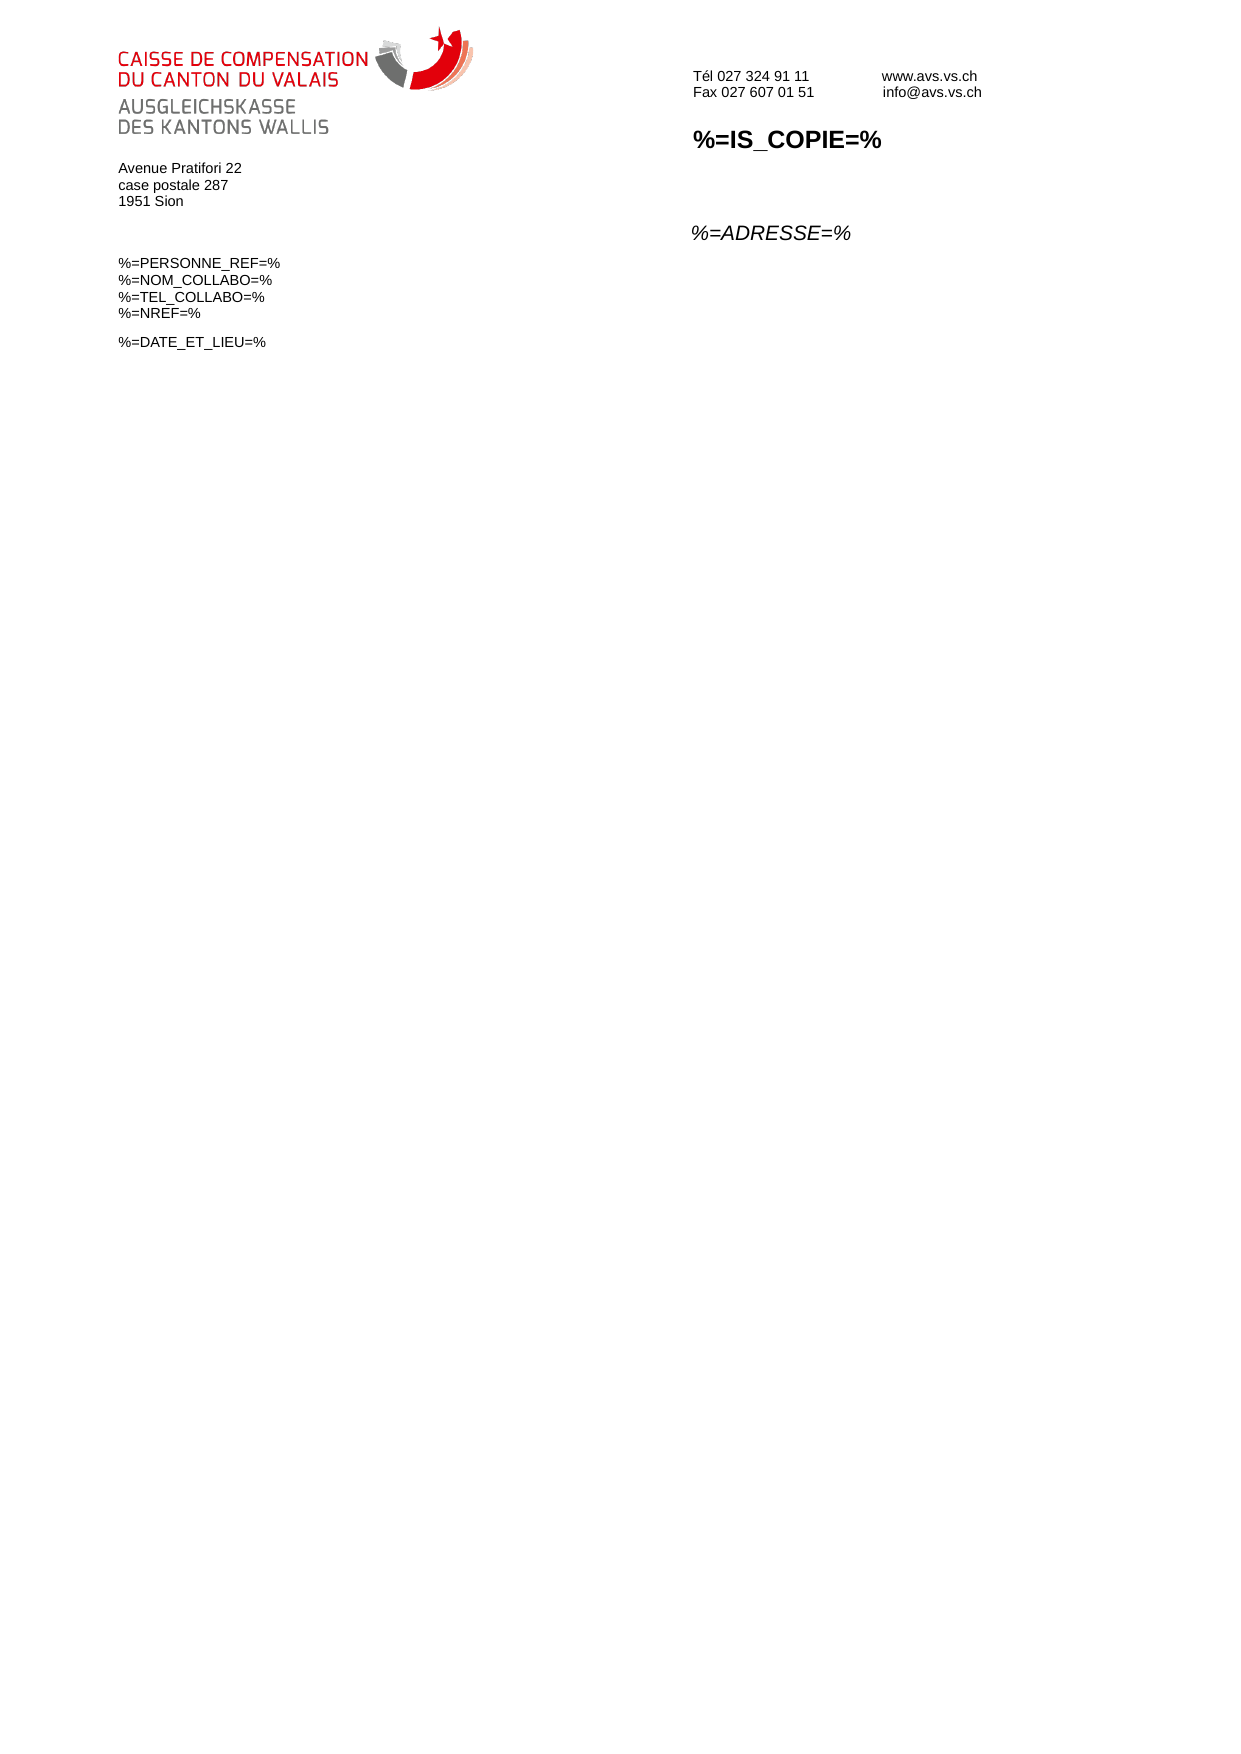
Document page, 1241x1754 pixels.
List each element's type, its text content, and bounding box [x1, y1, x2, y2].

text %=IS_COPIE=% [693, 125, 1122, 154]
picture [118, 26, 474, 134]
table_cell [299, 356, 689, 382]
table_header [689, 154, 1121, 215]
table_cell %=DATE_ET_LIEU=% [118, 328, 689, 356]
table_cell [118, 356, 299, 382]
table_cell %=ADRESSE=% [689, 215, 1121, 382]
text Tél 027 324 91 11 www.avs.vs.ch [693, 67, 1122, 84]
text Fax 027 607 01 51 info@avs.vs.ch [693, 84, 1122, 101]
table_header Avenue Pratifori 22 case postale 287 1951 Sion [118, 154, 689, 215]
table_cell %=PERSONNE_REF=% %=NOM_COLLABO=% %=TEL_COLLABO=% %=NREF=% [118, 215, 689, 327]
